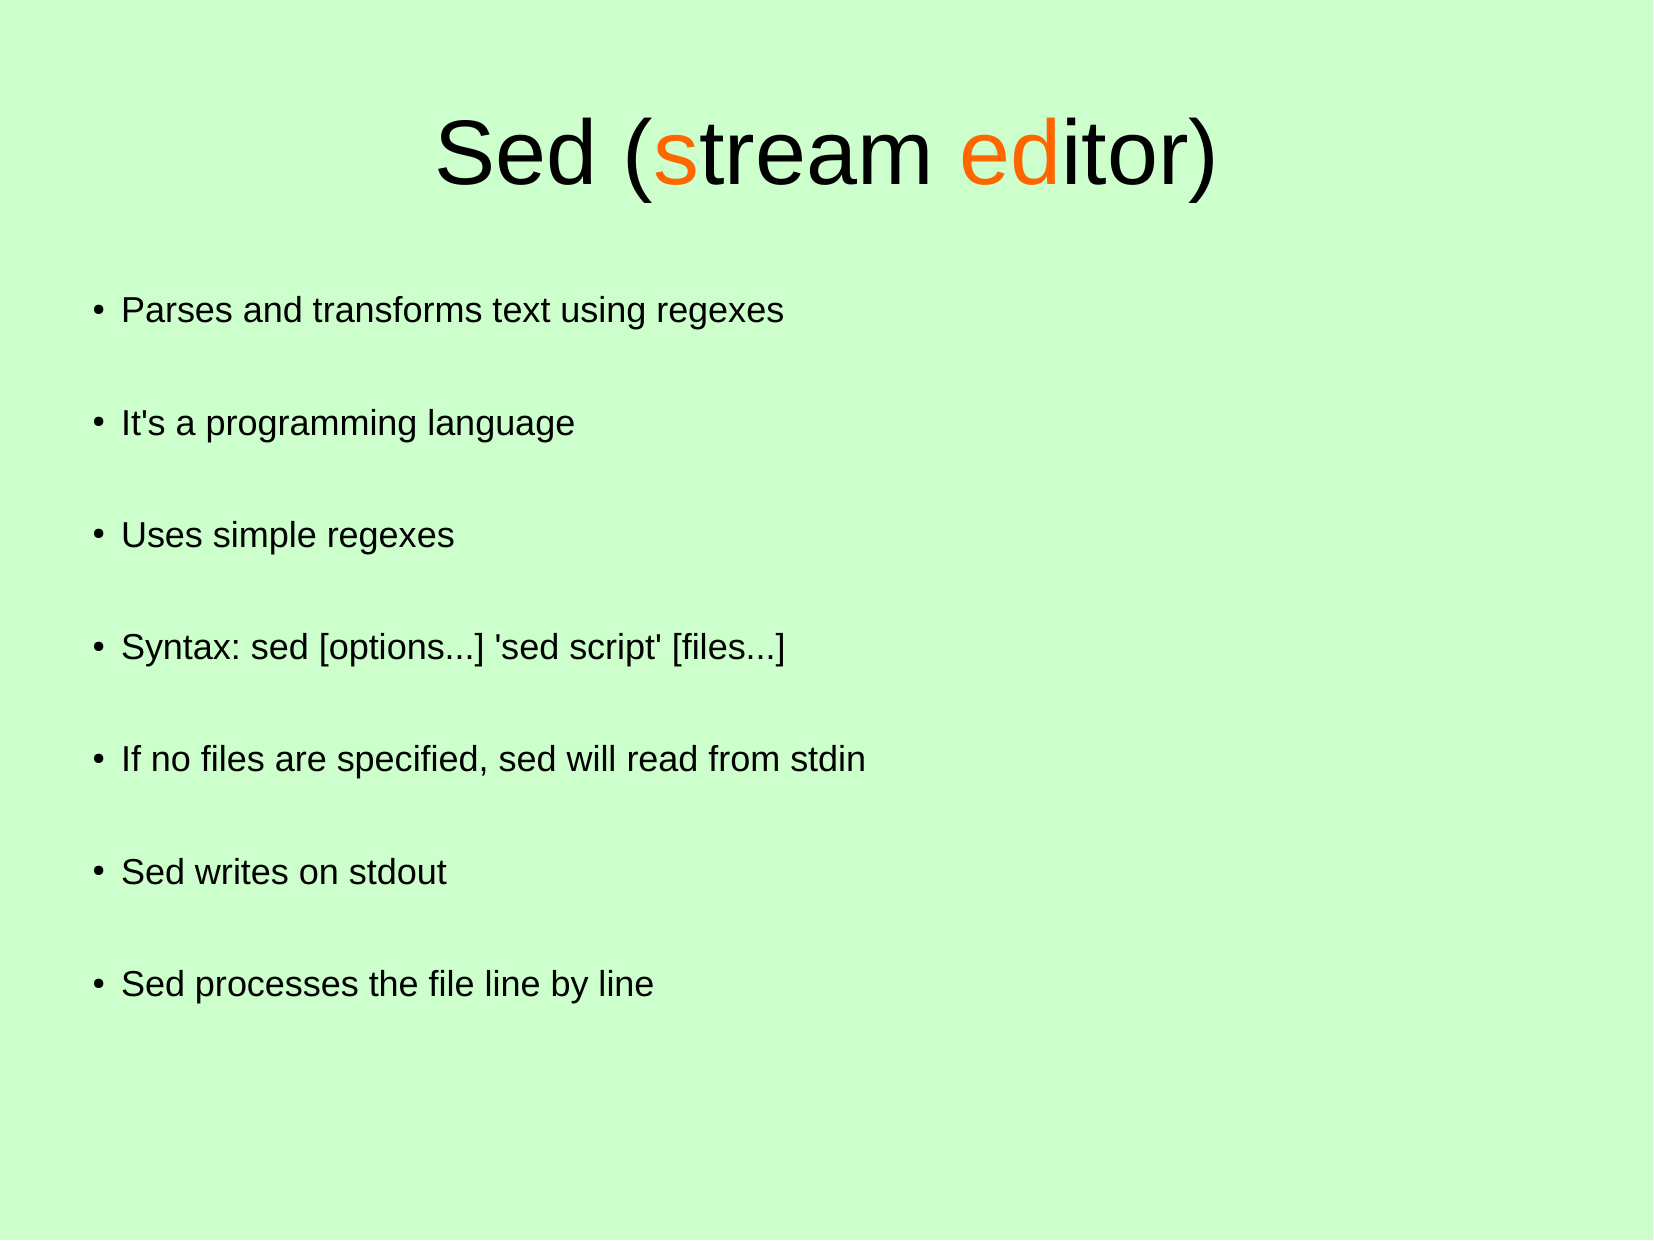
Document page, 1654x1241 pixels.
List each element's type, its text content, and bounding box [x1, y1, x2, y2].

list Parses and transforms text using regexes It's a programming language Uses simple regexes Syntax: sed [options...] 'sed script' [files...] If no files are specified, sed will read from stdin Sed writes on stdout Sed processes the file line by line [82, 290, 1571, 1010]
title Sed (stream editor) [82, 49, 1571, 257]
